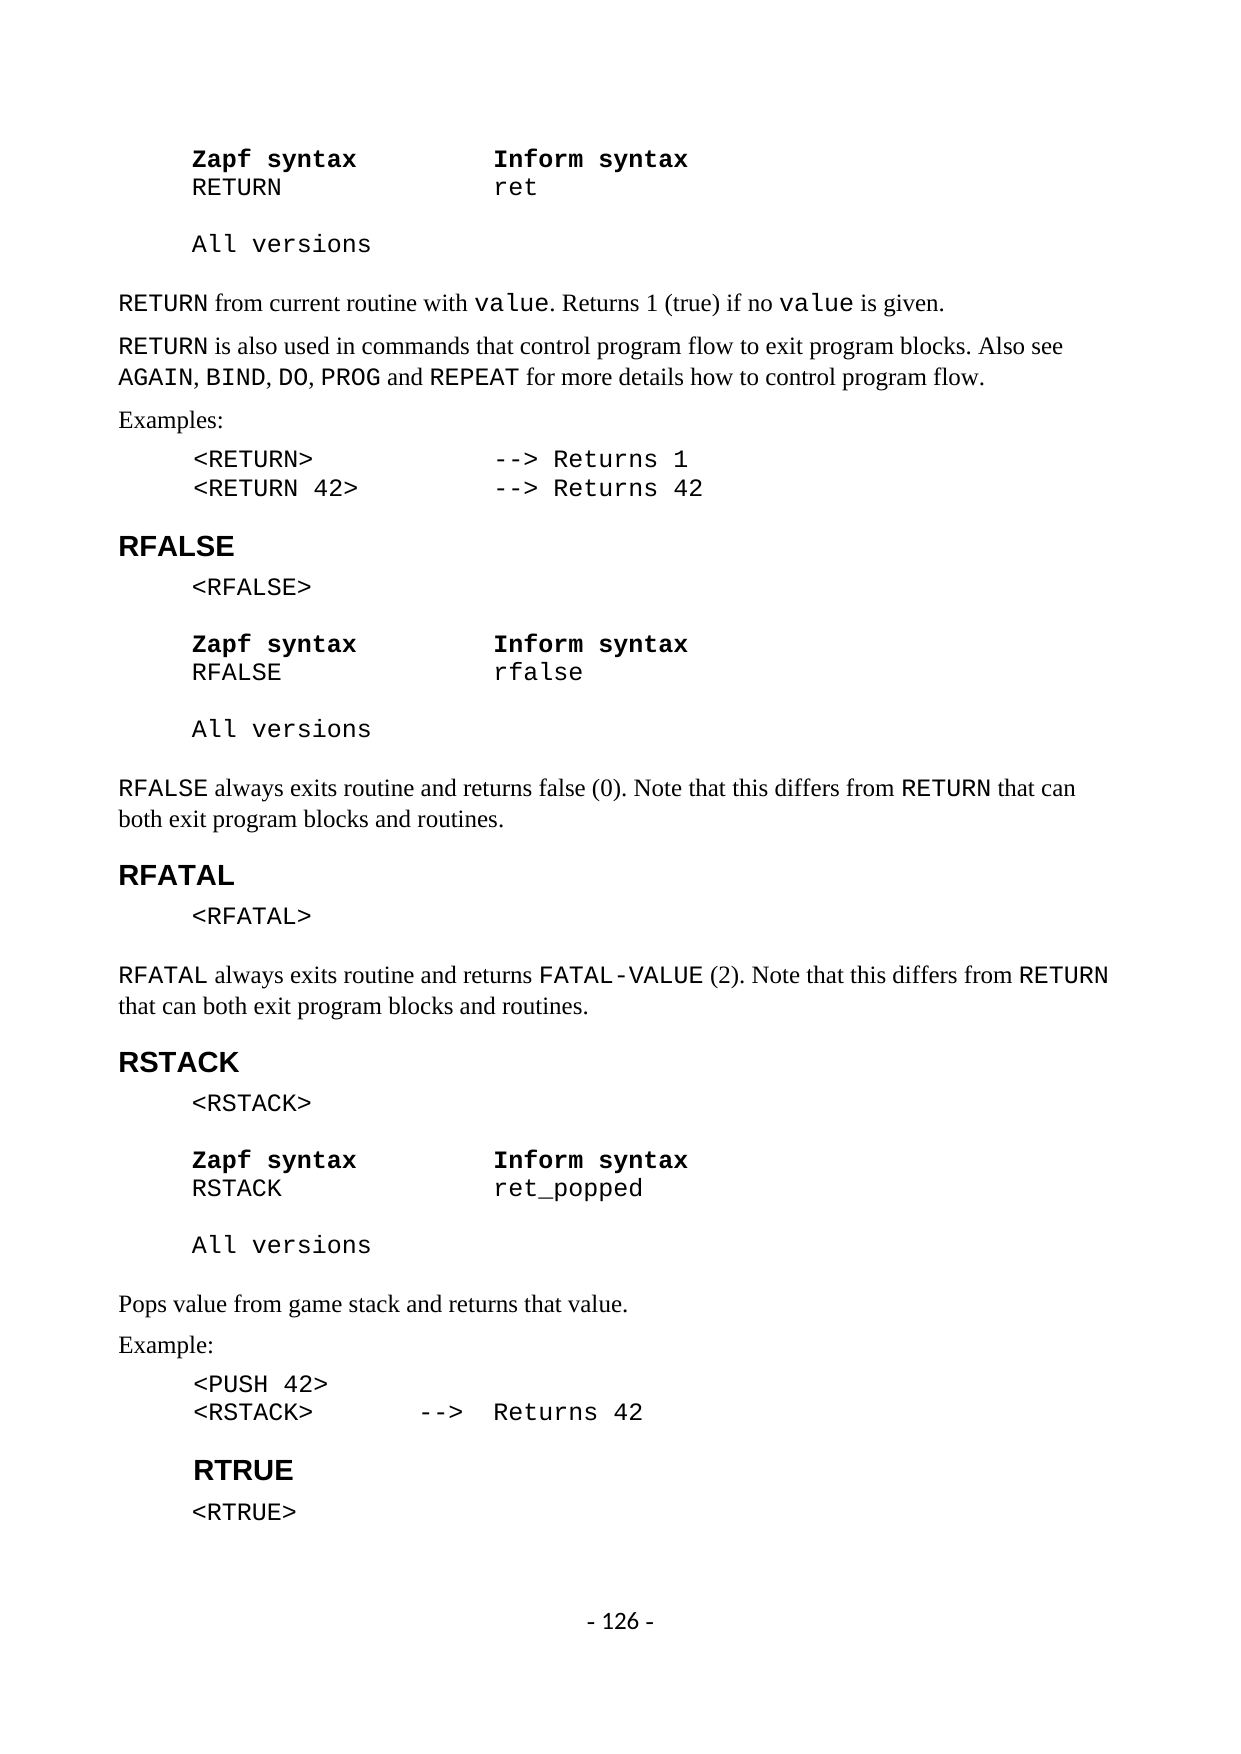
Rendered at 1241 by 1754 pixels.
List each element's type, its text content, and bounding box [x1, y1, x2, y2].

text RETURN from current routine with value. Returns 1 (true) if no value is given. [118, 288, 1122, 319]
text <PUSH 42> <RSTACK> --> Returns 42 [118, 1372, 1122, 1428]
text Zapf syntax Inform syntax [192, 631, 1122, 659]
text <RETURN> --> Returns 1 <RETURN 42> --> Returns 42 [118, 447, 1122, 503]
text Pops value from game stack and returns that value. [118, 1289, 1122, 1318]
text RETURN is also used in commands that control program flow to exit program blocks. Also see AGAIN, BIND, DO, PROG and REPEAT for more details how to control program flow. [118, 331, 1122, 393]
subtitle RFATAL [43, 857, 1122, 891]
text Zapf syntax Inform syntax [192, 1147, 1122, 1176]
text <RSTACK> [192, 1091, 1122, 1119]
text <RTRUE> [192, 1499, 1122, 1528]
subtitle RFALSE [43, 528, 1122, 562]
text All versions [192, 231, 1122, 288]
text Zapf syntax Inform syntax [192, 146, 1122, 175]
text <RFATAL> [192, 903, 1122, 932]
text All versions [192, 716, 1122, 744]
text RFALSE rfalse [192, 659, 1122, 688]
text RSTACK ret_popped [192, 1176, 1122, 1204]
text RFALSE always exits routine and returns false (0). Note that this differs from RETURN that can both exit program blocks and routines. [118, 773, 1122, 832]
subtitle RTRUE [118, 1453, 1122, 1487]
text <RFALSE> [192, 574, 1122, 603]
subtitle RSTACK [43, 1045, 1122, 1078]
text Example: [118, 1330, 1122, 1359]
text RETURN ret [192, 175, 1122, 203]
text Examples: [118, 406, 1122, 434]
text RFATAL always exits routine and returns FATAL-VALUE (2). Note that this differs from RETURN that can both exit program blocks and routines. [118, 960, 1122, 1020]
text All versions [192, 1232, 1122, 1261]
